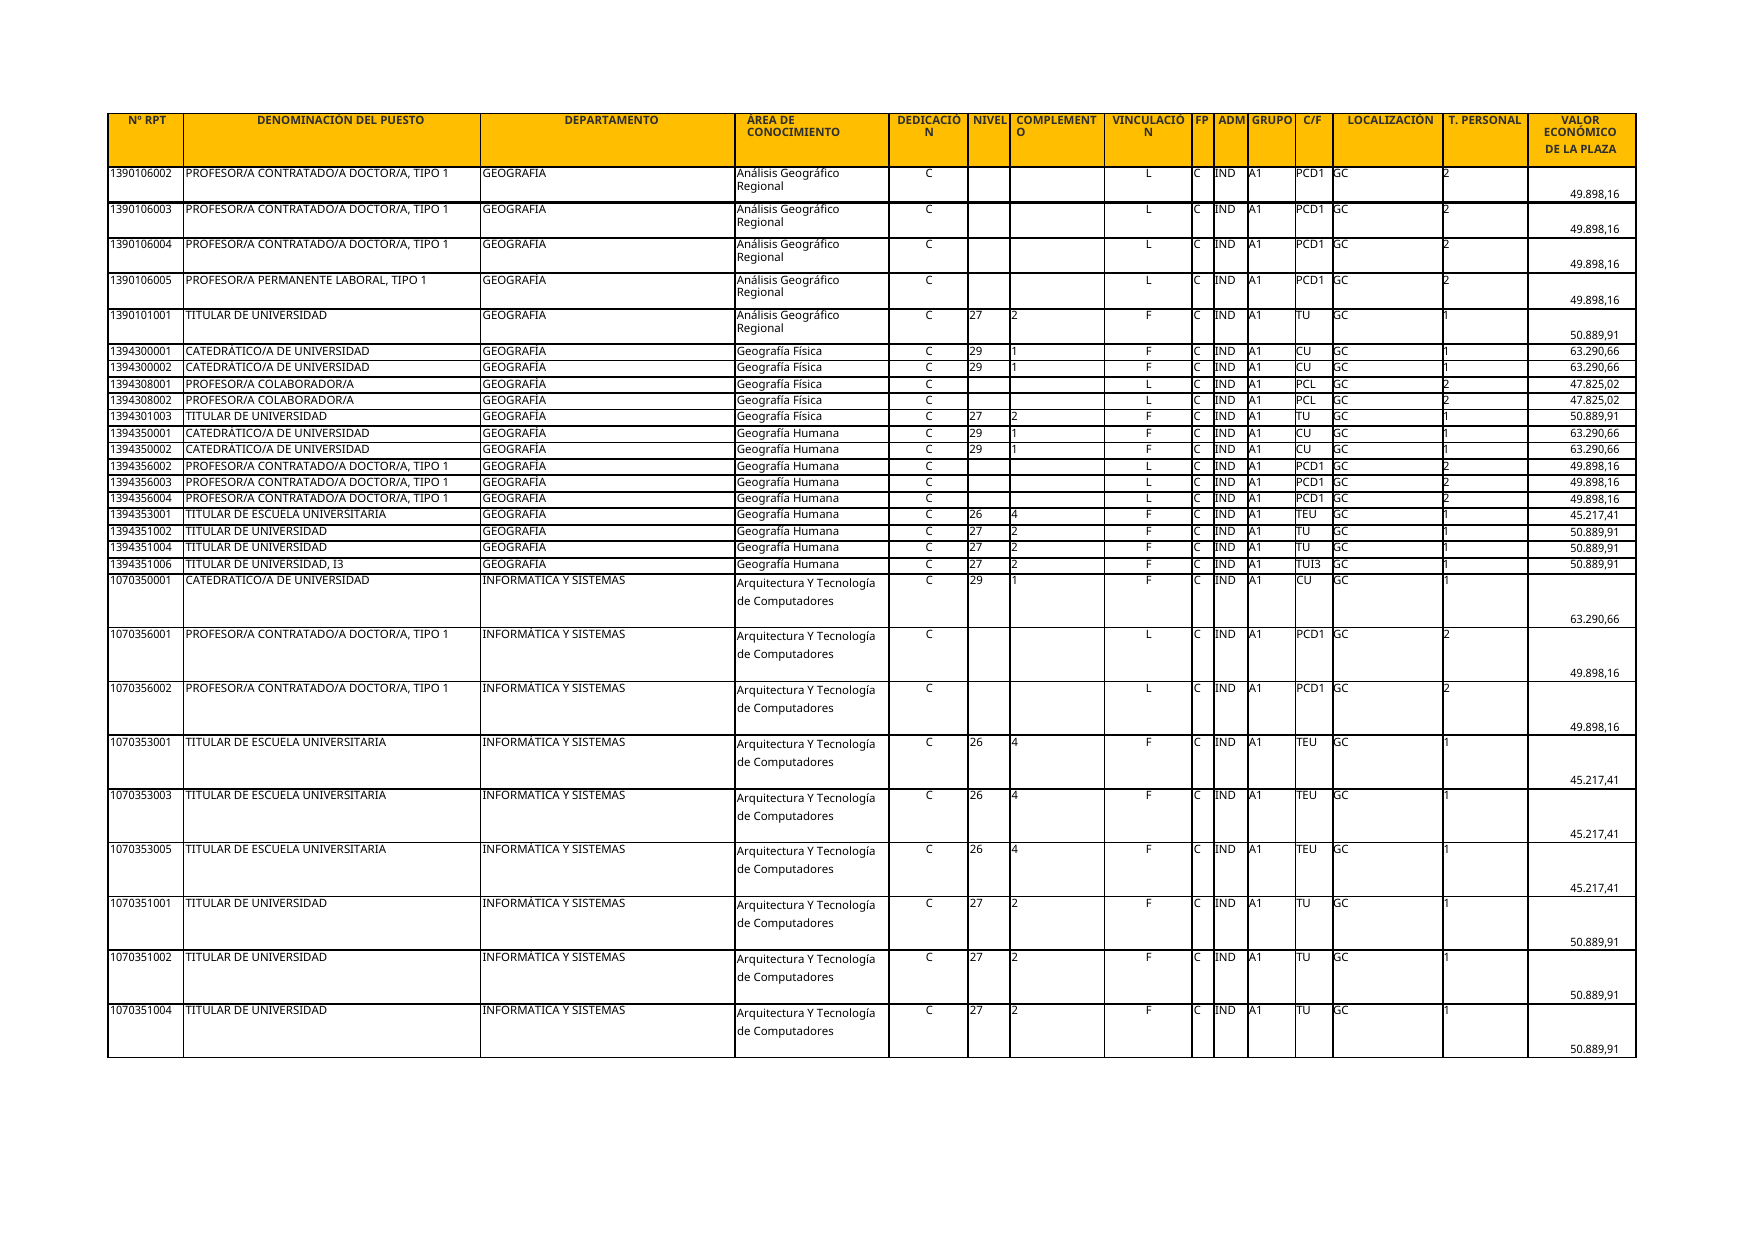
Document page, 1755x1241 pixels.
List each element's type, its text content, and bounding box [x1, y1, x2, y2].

table_cell C [890, 410, 967, 425]
table_cell GEOGRAFÍA [481, 310, 734, 343]
table_cell C [1193, 736, 1213, 788]
table_cell F [1105, 509, 1191, 524]
table_cell 49.898,16 [1529, 168, 1635, 201]
table_cell 1390101001 [109, 310, 183, 343]
table_cell L [1105, 476, 1191, 491]
table_cell 63.290,66 [1529, 427, 1635, 441]
table_cell Geografía Física [736, 378, 888, 392]
table_cell Análisis Geográfico Regional [736, 168, 888, 201]
table_cell [969, 204, 1009, 237]
table_cell [1011, 168, 1104, 201]
table_cell GC [1334, 736, 1442, 788]
table_cell TITULAR DE UNIVERSIDAD [184, 410, 480, 425]
table_cell A1 [1249, 427, 1295, 441]
table_cell C [890, 204, 967, 237]
table_cell [969, 378, 1009, 392]
table_cell IND [1215, 1005, 1247, 1057]
table_cell 1 [1011, 427, 1104, 441]
table_cell F [1105, 410, 1191, 425]
table_cell Geografía Humana [736, 509, 888, 524]
table_cell TEU [1296, 509, 1332, 524]
table_cell GEOGRAFÍA [481, 410, 734, 425]
table_cell 50.889,91 [1529, 559, 1635, 573]
table_cell TITULAR DE ESCUELA UNIVERSITARIA [184, 790, 480, 842]
table_cell IND [1215, 493, 1247, 507]
table_cell L [1105, 204, 1191, 237]
table_header C/F [1296, 114, 1332, 166]
table_cell 1070351004 [109, 1005, 183, 1057]
table_cell 49.898,16 [1529, 204, 1635, 237]
table_header VINCULACIÓN [1105, 114, 1191, 166]
table_cell F [1105, 790, 1191, 842]
table_cell 49.898,16 [1529, 628, 1635, 681]
table_cell PROFESOR/A CONTRATADO/A DOCTOR/A, TIPO 1 [184, 168, 480, 201]
table_cell IND [1215, 204, 1247, 237]
table_cell 63.290,66 [1529, 361, 1635, 376]
table_cell IND [1215, 951, 1247, 1003]
table_cell C [1193, 168, 1213, 201]
table_cell C [890, 682, 967, 734]
table_cell PROFESOR/A CONTRATADO/A DOCTOR/A, TIPO 1 [184, 493, 480, 507]
table_cell A1 [1249, 310, 1295, 343]
table_cell 45.217,41 [1529, 736, 1635, 788]
table_cell TEU [1296, 736, 1332, 788]
table_cell 1070356001 [109, 628, 183, 681]
table_cell IND [1215, 460, 1247, 474]
table_cell IND [1215, 526, 1247, 540]
table_cell C [890, 843, 967, 896]
table_cell C [890, 274, 967, 308]
table_cell GEOGRAFÍA [481, 378, 734, 392]
table_cell CU [1296, 361, 1332, 376]
table_cell PROFESOR/A COLABORADOR/A [184, 394, 480, 408]
table_cell A1 [1249, 790, 1295, 842]
table_cell PROFESOR/A PERMANENTE LABORAL, TIPO 1 [184, 274, 480, 308]
table_cell GEOGRAFÍA [481, 239, 734, 272]
table_cell A1 [1249, 378, 1295, 392]
table_cell 45.217,41 [1529, 843, 1635, 896]
table_cell Geografía Física [736, 361, 888, 376]
table_cell 29 [969, 575, 1009, 627]
table_cell IND [1215, 682, 1247, 734]
table_header DEPARTAMENTO [481, 114, 734, 166]
table_cell 1394351004 [109, 542, 183, 557]
table_cell 2 [1011, 897, 1104, 949]
table_cell IND [1215, 274, 1247, 308]
table_cell 2 [1444, 239, 1527, 272]
table_cell C [1193, 239, 1213, 272]
table_cell 2 [1444, 628, 1527, 681]
table_cell 2 [1011, 542, 1104, 557]
table_cell Análisis Geográfico Regional [736, 204, 888, 237]
table_cell IND [1215, 575, 1247, 627]
table_cell GEOGRAFÍA [481, 345, 734, 359]
table_cell C [890, 951, 967, 1003]
table_cell IND [1215, 168, 1247, 201]
table_cell PCD1 [1296, 628, 1332, 681]
table_cell [1011, 460, 1104, 474]
table_cell 1 [1444, 410, 1527, 425]
table_cell F [1105, 843, 1191, 896]
table_cell IND [1215, 509, 1247, 524]
table_cell A1 [1249, 951, 1295, 1003]
table_cell 27 [969, 410, 1009, 425]
table_cell C [890, 361, 967, 376]
table_cell L [1105, 239, 1191, 272]
table_cell TU [1296, 526, 1332, 540]
table_cell C [1193, 427, 1213, 441]
table_cell A1 [1249, 682, 1295, 734]
table_cell GC [1334, 476, 1442, 491]
table_cell A1 [1249, 443, 1295, 458]
table_cell 1 [1444, 559, 1527, 573]
table_cell 1394356002 [109, 460, 183, 474]
table_cell 4 [1011, 736, 1104, 788]
table_cell C [890, 427, 967, 441]
table_cell CATEDRÁTICO/A DE UNIVERSIDAD [184, 575, 480, 627]
table_cell 1 [1444, 790, 1527, 842]
table_cell [1011, 204, 1104, 237]
table_cell Geografía Humana [736, 460, 888, 474]
table_cell C [1193, 575, 1213, 627]
table_cell A1 [1249, 460, 1295, 474]
table_cell TITULAR DE ESCUELA UNIVERSITARIA [184, 509, 480, 524]
table_cell 29 [969, 345, 1009, 359]
table_cell 1390106004 [109, 239, 183, 272]
table_cell 1 [1444, 526, 1527, 540]
table_cell PCD1 [1296, 493, 1332, 507]
table_cell 1394300002 [109, 361, 183, 376]
table_cell A1 [1249, 168, 1295, 201]
table_cell 1394308002 [109, 394, 183, 408]
table_cell Geografía Física [736, 394, 888, 408]
table_cell 2 [1011, 410, 1104, 425]
table_cell Geografía Física [736, 345, 888, 359]
table_cell 4 [1011, 790, 1104, 842]
table_cell L [1105, 394, 1191, 408]
table_cell C [1193, 204, 1213, 237]
table_cell GC [1334, 1005, 1442, 1057]
table_cell PROFESOR/A CONTRATADO/A DOCTOR/A, TIPO 1 [184, 239, 480, 272]
table_cell [969, 493, 1009, 507]
table_cell GC [1334, 239, 1442, 272]
table_cell Geografía Humana [736, 443, 888, 458]
table_cell Arquitectura Y Tecnología de Computadores [736, 736, 888, 788]
table_header NIVEL [969, 114, 1009, 166]
table_cell C [1193, 951, 1213, 1003]
table_cell 1 [1444, 443, 1527, 458]
table_cell TITULAR DE UNIVERSIDAD [184, 951, 480, 1003]
table_cell IND [1215, 394, 1247, 408]
table_cell C [1193, 460, 1213, 474]
table_cell 2 [1444, 274, 1527, 308]
table_cell GEOGRAFÍA [481, 168, 734, 201]
table_cell GC [1334, 427, 1442, 441]
table_cell INFORMÁTICA Y SISTEMAS [481, 628, 734, 681]
table_cell 1070353001 [109, 736, 183, 788]
table_cell C [1193, 443, 1213, 458]
table_cell 4 [1011, 843, 1104, 896]
table_header ÁREA DE CONOCIMIENTO [736, 114, 888, 166]
table_cell GC [1334, 493, 1442, 507]
table_cell 2 [1444, 168, 1527, 201]
table_cell 1394301003 [109, 410, 183, 425]
table_cell L [1105, 378, 1191, 392]
table_cell GC [1334, 628, 1442, 681]
table_cell GEOGRAFÍA [481, 427, 734, 441]
table_cell [1011, 682, 1104, 734]
table_cell 49.898,16 [1529, 476, 1635, 491]
table_cell 50.889,91 [1529, 1005, 1635, 1057]
table_cell F [1105, 736, 1191, 788]
table_cell GC [1334, 345, 1442, 359]
table_cell [969, 460, 1009, 474]
table_cell A1 [1249, 239, 1295, 272]
table_cell C [1193, 526, 1213, 540]
table_cell C [1193, 897, 1213, 949]
table_cell INFORMÁTICA Y SISTEMAS [481, 1005, 734, 1057]
table_cell IND [1215, 361, 1247, 376]
table_cell 1 [1444, 843, 1527, 896]
table_cell 47.825,02 [1529, 394, 1635, 408]
table_cell Geografía Humana [736, 476, 888, 491]
table_cell 1 [1444, 427, 1527, 441]
table_cell GC [1334, 509, 1442, 524]
table_cell GEOGRAFÍA [481, 460, 734, 474]
table_cell A1 [1249, 509, 1295, 524]
table_cell GC [1334, 204, 1442, 237]
table_cell IND [1215, 443, 1247, 458]
table_cell [1011, 239, 1104, 272]
table_cell TITULAR DE UNIVERSIDAD [184, 310, 480, 343]
table_cell C [890, 526, 967, 540]
table_cell IND [1215, 559, 1247, 573]
table_cell L [1105, 274, 1191, 308]
table_cell F [1105, 443, 1191, 458]
table_cell 50.889,91 [1529, 310, 1635, 343]
table_cell A1 [1249, 843, 1295, 896]
table_cell 1390106005 [109, 274, 183, 308]
table_cell 1070353003 [109, 790, 183, 842]
table_cell 63.290,66 [1529, 345, 1635, 359]
table_cell C [890, 509, 967, 524]
table_cell GC [1334, 559, 1442, 573]
table_cell GEOGRAFÍA [481, 493, 734, 507]
table_cell 1394353001 [109, 509, 183, 524]
table_cell 1 [1444, 736, 1527, 788]
table_cell 1 [1444, 310, 1527, 343]
table_cell F [1105, 951, 1191, 1003]
table_header DEDICACIÓN [890, 114, 967, 166]
table_cell 26 [969, 790, 1009, 842]
table_cell C [890, 239, 967, 272]
table_cell Geografía Humana [736, 542, 888, 557]
table_cell CATEDRÁTICO/A DE UNIVERSIDAD [184, 345, 480, 359]
table_cell 50.889,91 [1529, 410, 1635, 425]
table_cell 1 [1444, 1005, 1527, 1057]
table_cell IND [1215, 790, 1247, 842]
table_cell Análisis Geográfico Regional [736, 310, 888, 343]
table_cell PCL [1296, 378, 1332, 392]
table_cell 26 [969, 736, 1009, 788]
table_cell INFORMÁTICA Y SISTEMAS [481, 575, 734, 627]
table_cell PCD1 [1296, 239, 1332, 272]
table_cell C [1193, 559, 1213, 573]
table_cell 29 [969, 443, 1009, 458]
table_cell Geografía Humana [736, 493, 888, 507]
table_cell A1 [1249, 526, 1295, 540]
table_cell GEOGRAFÍA [481, 443, 734, 458]
table_cell 4 [1011, 509, 1104, 524]
table_cell C [1193, 1005, 1213, 1057]
table_cell GEOGRAFÍA [481, 476, 734, 491]
table_cell TITULAR DE ESCUELA UNIVERSITARIA [184, 843, 480, 896]
table_cell C [1193, 493, 1213, 507]
table_cell PROFESOR/A CONTRATADO/A DOCTOR/A, TIPO 1 [184, 628, 480, 681]
table_cell A1 [1249, 410, 1295, 425]
table_header Nº RPT [109, 114, 183, 166]
table_cell 49.898,16 [1529, 682, 1635, 734]
table_cell F [1105, 345, 1191, 359]
table_cell Análisis Geográfico Regional [736, 274, 888, 308]
table_cell Arquitectura Y Tecnología de Computadores [736, 628, 888, 681]
table_cell CU [1296, 427, 1332, 441]
table_cell A1 [1249, 493, 1295, 507]
table_cell INFORMÁTICA Y SISTEMAS [481, 897, 734, 949]
table_cell [1011, 628, 1104, 681]
table_cell C [1193, 394, 1213, 408]
table_cell Arquitectura Y Tecnología de Computadores [736, 1005, 888, 1057]
table_cell 49.898,16 [1529, 493, 1635, 507]
table_cell F [1105, 575, 1191, 627]
table_cell TU [1296, 951, 1332, 1003]
table_cell C [890, 493, 967, 507]
table_cell A1 [1249, 274, 1295, 308]
table_cell C [1193, 410, 1213, 425]
table_cell 49.898,16 [1529, 274, 1635, 308]
table_cell A1 [1249, 476, 1295, 491]
table_cell IND [1215, 410, 1247, 425]
table_cell C [890, 443, 967, 458]
table_cell 49.898,16 [1529, 460, 1635, 474]
table_cell PCD1 [1296, 476, 1332, 491]
table_cell 45.217,41 [1529, 509, 1635, 524]
table_cell 1394351002 [109, 526, 183, 540]
table_cell 1070356002 [109, 682, 183, 734]
table_cell L [1105, 168, 1191, 201]
table_cell [1011, 378, 1104, 392]
table_cell C [1193, 378, 1213, 392]
table_cell IND [1215, 345, 1247, 359]
table_cell 2 [1011, 526, 1104, 540]
table_cell C [1193, 476, 1213, 491]
table_cell 2 [1444, 476, 1527, 491]
table_cell PROFESOR/A CONTRATADO/A DOCTOR/A, TIPO 1 [184, 682, 480, 734]
table_cell 1 [1444, 509, 1527, 524]
table_cell A1 [1249, 361, 1295, 376]
table_cell [1011, 476, 1104, 491]
table_cell 2 [1444, 204, 1527, 237]
table_cell C [1193, 628, 1213, 681]
table_cell 47.825,02 [1529, 378, 1635, 392]
table_cell TITULAR DE ESCUELA UNIVERSITARIA [184, 736, 480, 788]
table_cell Geografía Humana [736, 526, 888, 540]
table_cell 29 [969, 361, 1009, 376]
table_cell INFORMÁTICA Y SISTEMAS [481, 736, 734, 788]
table_cell IND [1215, 239, 1247, 272]
table_header VALOR ECONÓMICO DE LA PLAZA [1529, 114, 1635, 166]
table_cell 1 [1011, 575, 1104, 627]
table_cell GEOGRAFÍA [481, 509, 734, 524]
table_cell TEU [1296, 790, 1332, 842]
table_cell A1 [1249, 897, 1295, 949]
table_cell 27 [969, 951, 1009, 1003]
table_cell GEOGRAFÍA [481, 559, 734, 573]
table_cell Arquitectura Y Tecnología de Computadores [736, 682, 888, 734]
table_cell IND [1215, 897, 1247, 949]
table_cell 1070351001 [109, 897, 183, 949]
table_cell L [1105, 493, 1191, 507]
table_cell 1 [1011, 361, 1104, 376]
table_cell PCD1 [1296, 204, 1332, 237]
table_cell TEU [1296, 843, 1332, 896]
table_cell 1070353005 [109, 843, 183, 896]
table_cell GC [1334, 575, 1442, 627]
table_cell IND [1215, 310, 1247, 343]
table_cell TUI3 [1296, 559, 1332, 573]
table_cell C [1193, 843, 1213, 896]
table_cell A1 [1249, 628, 1295, 681]
table_header GRUPO [1249, 114, 1295, 166]
table_cell A1 [1249, 1005, 1295, 1057]
table_cell C [1193, 682, 1213, 734]
table_cell IND [1215, 843, 1247, 896]
table_cell 1394300001 [109, 345, 183, 359]
table_cell C [1193, 345, 1213, 359]
table_cell C [890, 575, 967, 627]
table_cell C [890, 790, 967, 842]
table_cell 2 [1444, 378, 1527, 392]
table_cell [969, 394, 1009, 408]
table_cell 27 [969, 526, 1009, 540]
table_cell TITULAR DE UNIVERSIDAD [184, 542, 480, 557]
table_cell A1 [1249, 394, 1295, 408]
table_cell GC [1334, 682, 1442, 734]
table_cell GEOGRAFÍA [481, 361, 734, 376]
table_cell 1390106003 [109, 204, 183, 237]
table_cell 27 [969, 559, 1009, 573]
table_cell GC [1334, 361, 1442, 376]
table_cell GC [1334, 410, 1442, 425]
table_cell GEOGRAFÍA [481, 274, 734, 308]
table_cell [969, 239, 1009, 272]
table_cell TITULAR DE UNIVERSIDAD [184, 526, 480, 540]
table_cell [969, 682, 1009, 734]
table_cell C [1193, 509, 1213, 524]
table_cell GC [1334, 526, 1442, 540]
table_cell GC [1334, 310, 1442, 343]
table_cell 63.290,66 [1529, 443, 1635, 458]
table_cell C [890, 476, 967, 491]
table_cell CU [1296, 345, 1332, 359]
table_cell PCL [1296, 394, 1332, 408]
table_cell 1394350002 [109, 443, 183, 458]
table_cell TU [1296, 1005, 1332, 1057]
table_cell PCD1 [1296, 274, 1332, 308]
table_cell A1 [1249, 204, 1295, 237]
table_cell A1 [1249, 559, 1295, 573]
table_cell PROFESOR/A CONTRATADO/A DOCTOR/A, TIPO 1 [184, 460, 480, 474]
table_cell 1 [1011, 345, 1104, 359]
table_cell Geografía Humana [736, 559, 888, 573]
table_cell PROFESOR/A CONTRATADO/A DOCTOR/A, TIPO 1 [184, 204, 480, 237]
table_cell F [1105, 526, 1191, 540]
table_cell CU [1296, 443, 1332, 458]
table_cell GC [1334, 897, 1442, 949]
table_header LOCALIZACIÓN [1334, 114, 1442, 166]
table_cell IND [1215, 736, 1247, 788]
table_cell IND [1215, 628, 1247, 681]
table_cell 49.898,16 [1529, 239, 1635, 272]
table_cell 2 [1011, 951, 1104, 1003]
table_cell IND [1215, 378, 1247, 392]
table_cell 1 [1444, 361, 1527, 376]
table_cell IND [1215, 427, 1247, 441]
table_cell 1 [1444, 575, 1527, 627]
table_cell TU [1296, 897, 1332, 949]
table_cell 1394356003 [109, 476, 183, 491]
table_cell F [1105, 361, 1191, 376]
table_cell GC [1334, 843, 1442, 896]
table_cell GC [1334, 378, 1442, 392]
table_cell PCD1 [1296, 460, 1332, 474]
table_cell 1394351006 [109, 559, 183, 573]
table_cell 1390106002 [109, 168, 183, 201]
table_cell 27 [969, 310, 1009, 343]
table_cell GC [1334, 790, 1442, 842]
table_cell Geografía Humana [736, 427, 888, 441]
table_cell 2 [1444, 394, 1527, 408]
table_cell 50.889,91 [1529, 526, 1635, 540]
table_cell C [890, 378, 967, 392]
table_header T. PERSONAL [1444, 114, 1527, 166]
table_cell 1394350001 [109, 427, 183, 441]
table_cell 1 [1444, 542, 1527, 557]
table_cell 26 [969, 843, 1009, 896]
table_cell GC [1334, 443, 1442, 458]
table_cell 2 [1444, 493, 1527, 507]
table_cell TITULAR DE UNIVERSIDAD, I3 [184, 559, 480, 573]
table_cell INFORMÁTICA Y SISTEMAS [481, 682, 734, 734]
table_cell 50.889,91 [1529, 897, 1635, 949]
table_cell C [890, 310, 967, 343]
table_cell F [1105, 559, 1191, 573]
table_cell C [890, 628, 967, 681]
table_cell A1 [1249, 575, 1295, 627]
table_cell 27 [969, 1005, 1009, 1057]
table_cell PROFESOR/A CONTRATADO/A DOCTOR/A, TIPO 1 [184, 476, 480, 491]
table_cell F [1105, 542, 1191, 557]
table_cell 1070350001 [109, 575, 183, 627]
table_cell GC [1334, 542, 1442, 557]
table_cell GEOGRAFÍA [481, 394, 734, 408]
table_cell 2 [1011, 1005, 1104, 1057]
table_cell 2 [1444, 460, 1527, 474]
table_cell 1394356004 [109, 493, 183, 507]
table_cell F [1105, 897, 1191, 949]
table_cell CATEDRÁTICO/A DE UNIVERSIDAD [184, 427, 480, 441]
table_cell 45.217,41 [1529, 790, 1635, 842]
table_cell GC [1334, 274, 1442, 308]
table_cell 50.889,91 [1529, 542, 1635, 557]
table_cell CATEDRÁTICO/A DE UNIVERSIDAD [184, 443, 480, 458]
table_cell Arquitectura Y Tecnología de Computadores [736, 790, 888, 842]
table_cell 1 [1444, 897, 1527, 949]
table_cell IND [1215, 476, 1247, 491]
table_cell TITULAR DE UNIVERSIDAD [184, 897, 480, 949]
table_cell PCD1 [1296, 168, 1332, 201]
table_cell PROFESOR/A COLABORADOR/A [184, 378, 480, 392]
table_cell C [1193, 310, 1213, 343]
table_cell C [890, 168, 967, 201]
table_cell 27 [969, 897, 1009, 949]
table_cell CU [1296, 575, 1332, 627]
table_cell F [1105, 1005, 1191, 1057]
table_cell 50.889,91 [1529, 951, 1635, 1003]
table_cell GC [1334, 394, 1442, 408]
table_cell C [890, 394, 967, 408]
table_cell Arquitectura Y Tecnología de Computadores [736, 575, 888, 627]
table_cell 1 [1011, 443, 1104, 458]
table_cell [969, 628, 1009, 681]
table_cell C [1193, 274, 1213, 308]
table_cell [969, 274, 1009, 308]
table_cell C [1193, 790, 1213, 842]
table_cell 2 [1011, 310, 1104, 343]
table_cell C [890, 345, 967, 359]
table_cell L [1105, 682, 1191, 734]
table_cell CATEDRÁTICO/A DE UNIVERSIDAD [184, 361, 480, 376]
table_cell INFORMÁTICA Y SISTEMAS [481, 843, 734, 896]
table_cell IND [1215, 542, 1247, 557]
table_header COMPLEMENTO [1011, 114, 1104, 166]
table_cell A1 [1249, 345, 1295, 359]
table_cell F [1105, 427, 1191, 441]
table_cell C [1193, 542, 1213, 557]
table_header ADM [1215, 114, 1247, 166]
table_cell 2 [1011, 559, 1104, 573]
table_cell GC [1334, 168, 1442, 201]
table_cell C [890, 736, 967, 788]
table_cell 29 [969, 427, 1009, 441]
table_header FP [1193, 114, 1213, 166]
table_cell [969, 168, 1009, 201]
table_cell TU [1296, 310, 1332, 343]
table_cell L [1105, 628, 1191, 681]
table_cell INFORMÁTICA Y SISTEMAS [481, 790, 734, 842]
table_cell L [1105, 460, 1191, 474]
table_cell 27 [969, 542, 1009, 557]
table_cell 1 [1444, 951, 1527, 1003]
table_cell F [1105, 310, 1191, 343]
table_cell PCD1 [1296, 682, 1332, 734]
table_cell A1 [1249, 736, 1295, 788]
table_cell 63.290,66 [1529, 575, 1635, 627]
table_cell A1 [1249, 542, 1295, 557]
table_cell C [890, 542, 967, 557]
table_cell GC [1334, 951, 1442, 1003]
table_cell TU [1296, 542, 1332, 557]
table_cell C [1193, 361, 1213, 376]
table_cell [1011, 274, 1104, 308]
table_cell 1394308001 [109, 378, 183, 392]
table_cell 26 [969, 509, 1009, 524]
table_cell Análisis Geográfico Regional [736, 239, 888, 272]
table_cell C [890, 460, 967, 474]
table_cell Arquitectura Y Tecnología de Computadores [736, 897, 888, 949]
table_cell [1011, 493, 1104, 507]
table_cell TITULAR DE UNIVERSIDAD [184, 1005, 480, 1057]
table_cell C [890, 559, 967, 573]
table_cell GC [1334, 460, 1442, 474]
table_cell GEOGRAFÍA [481, 526, 734, 540]
table_header DENOMINACIÓN DEL PUESTO [184, 114, 480, 166]
table_cell C [890, 897, 967, 949]
table_cell Arquitectura Y Tecnología de Computadores [736, 951, 888, 1003]
table_cell TU [1296, 410, 1332, 425]
table_cell GEOGRAFÍA [481, 204, 734, 237]
table_cell 1070351002 [109, 951, 183, 1003]
table_cell INFORMÁTICA Y SISTEMAS [481, 951, 734, 1003]
table_cell 1 [1444, 345, 1527, 359]
table_cell GEOGRAFÍA [481, 542, 734, 557]
table_cell [1011, 394, 1104, 408]
table_cell [969, 476, 1009, 491]
table_cell Geografía Física [736, 410, 888, 425]
table_cell 2 [1444, 682, 1527, 734]
table_cell C [890, 1005, 967, 1057]
table_cell Arquitectura Y Tecnología de Computadores [736, 843, 888, 896]
